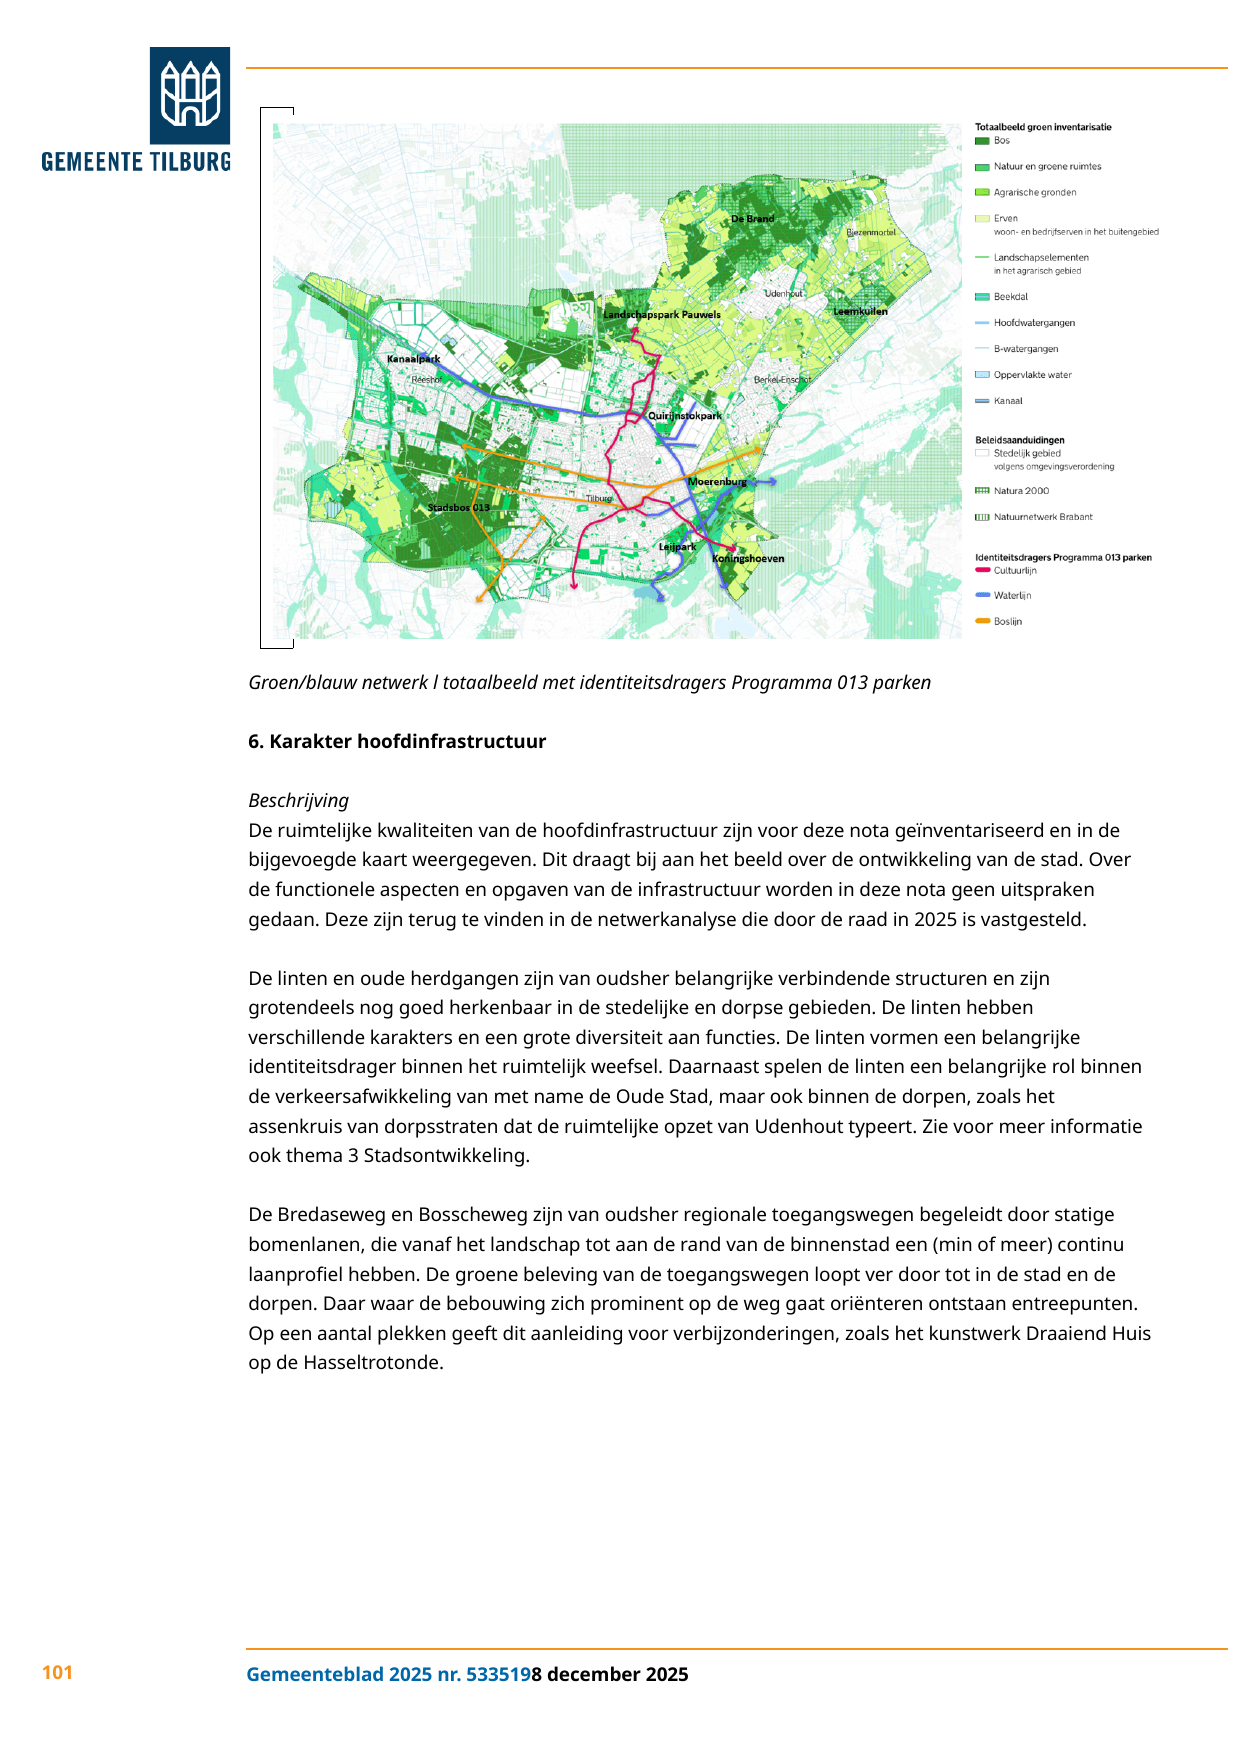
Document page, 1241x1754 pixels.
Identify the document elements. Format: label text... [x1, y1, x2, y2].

text De linten en oude herdgangen zijn van oudsher belangrijke verbindende structuren en zijn grotendeels nog goed herkenbaar in de stedelijke en dorpse gebieden. De linten hebben verschillende karakters en een grote diversiteit aan functies. De linten vormen een belangrijke identiteitsdrager binnen het ruimtelijk weefsel. Daarnaast spelen de linten een belangrijke rol binnen de verkeersafwikkeling van met name de Oude Stad, maar ook binnen de dorpen, zoals het assenkruis van dorpsstraten dat de ruimtelijke opzet van Udenhout typeert. Zie voor meer informatie ook thema 3 Stadsontwikkeling. [248, 965, 1152, 1168]
text De Bredaseweg en Bosscheweg zijn van oudsher regionale toegangswegen begeleidt door statige bomenlanen, die vanaf het landschap tot aan de rand van de binnenstad een (min of meer) continu laanprofiel hebben. De groene beleving van de toegangswegen loopt ver door tot in de stad en de dorpen. Daar waar de bebouwing zich prominent op de weg gaat oriënteren ontstaan entreepunten. Op een aantal plekken geeft dit aanleiding voor verbijzonderingen, zoals het kunstwerk Draaiend Huis op de Hasseltrotonde. [248, 1202, 1152, 1375]
picture [41, 47, 231, 172]
picture [268, 115, 1173, 639]
text Beschrijving [248, 787, 1152, 813]
text 6. Karakter hoofdinfrastructuur [248, 728, 1152, 754]
text Groen/blauw netwerk l totaalbeeld met identiteitsdragers Programma 013 parken [248, 669, 1152, 695]
text De ruimtelijke kwaliteiten van de hoofdinfrastructuur zijn voor deze nota geïnventariseerd en in de bijgevoegde kaart weergegeven. Dit draagt bij aan het beeld over de ontwikkeling van de stad. Over de functionele aspecten en opgaven van de infrastructuur worden in deze nota geen uitspraken gedaan. Deze zijn terug te vinden in de netwerkanalyse die door de raad in 2025 is vastgesteld. [248, 817, 1152, 932]
